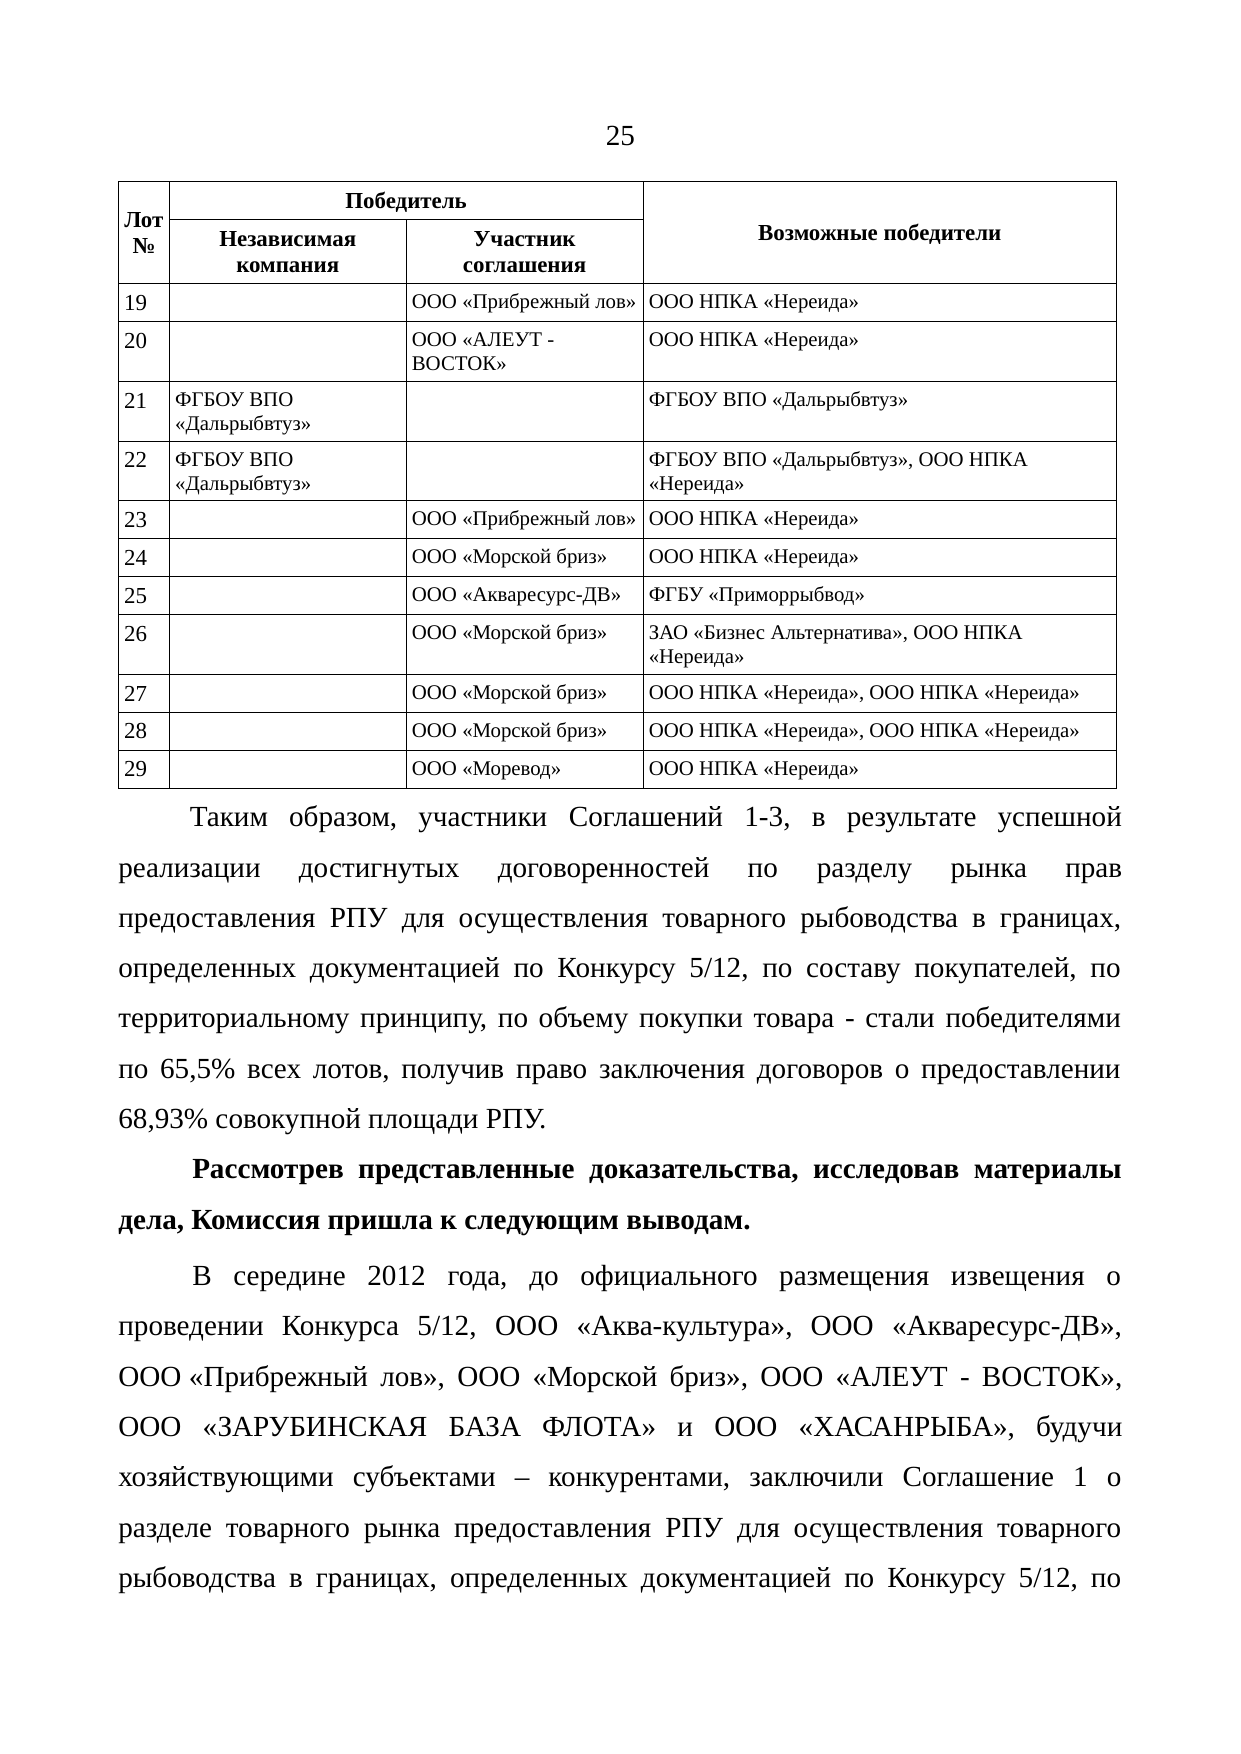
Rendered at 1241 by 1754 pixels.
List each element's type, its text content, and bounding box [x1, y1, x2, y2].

table_cell 24 [119, 539, 169, 576]
table_cell ООО НПКА «Нереида» [644, 539, 1116, 576]
table_cell ООО «Морской бриз» [407, 615, 643, 674]
table_cell ООО «Моревод» [407, 751, 643, 787]
table_header Победитель [170, 182, 643, 219]
table_cell [407, 442, 643, 500]
table_cell ООО «Прибрежный лов» [407, 284, 643, 321]
table_cell ООО НПКА «Нереида» [644, 501, 1116, 538]
table_cell ООО «Морской бриз» [407, 539, 643, 576]
table_cell ФГБОУ ВПО «Дальрыбвтуз» [644, 382, 1116, 441]
table_cell ООО НПКА «Нереида», ООО НПКА «Нереида» [644, 713, 1116, 749]
table_header Лот№ [119, 182, 169, 283]
table_cell 20 [119, 322, 169, 381]
text В середине 2012 года, до официального размещения извещения о проведении Конкурса 5/12, ООО «Аква-культура», ООО «Акваресурс-ДВ», ООО «Прибрежный лов», ООО «Морской бриз», ООО «АЛЕУТ - ВОСТОК», ООО «ЗАРУБИНСКАЯ БАЗА ФЛОТА» и ООО «ХАСАНРЫБА», будучи хозяйствующими субъектами – конкурентами, заключили Соглашение 1 о разделе товарного рынка предоставления РПУ для осуществления товарного рыбоводства в границах, определенных документацией по Конкурсу 5/12, по [118, 1258, 1122, 1593]
table_cell 19 [119, 284, 169, 321]
table_cell ФГБОУ ВПО «Дальрыбвтуз», ООО НПКА «Нереида» [644, 442, 1116, 500]
table_cell 28 [119, 713, 169, 749]
table_cell ФГБОУ ВПО «Дальрыбвтуз» [170, 382, 406, 441]
table_cell ООО НПКА «Нереида» [644, 322, 1116, 381]
table_cell 25 [119, 577, 169, 614]
table_cell ООО НПКА «Нереида» [644, 751, 1116, 787]
table_cell [170, 577, 406, 614]
table_cell Участник соглашения [407, 220, 643, 283]
table_cell 21 [119, 382, 169, 441]
table_header Возможные победители [644, 182, 1116, 283]
table_cell ООО «Прибрежный лов» [407, 501, 643, 538]
table_cell 27 [119, 675, 169, 712]
table_cell [170, 322, 406, 381]
table_cell [170, 501, 406, 538]
table_cell 26 [119, 615, 169, 674]
table_cell ФГБУ «Приморрыбвод» [644, 577, 1116, 614]
table_cell 29 [119, 751, 169, 787]
table_cell 22 [119, 442, 169, 500]
table_cell [170, 539, 406, 576]
table_cell [170, 284, 406, 321]
table_cell [170, 675, 406, 712]
table_cell ООО «Морской бриз» [407, 675, 643, 712]
table_cell ООО «Акваресурс-ДВ» [407, 577, 643, 614]
table_cell ЗАО «Бизнес Альтернатива», ООО НПКА «Нереида» [644, 615, 1116, 674]
table_cell ООО «Морской бриз» [407, 713, 643, 749]
table_cell ООО «АЛЕУТ - ВОСТОК» [407, 322, 643, 381]
table_cell [170, 713, 406, 749]
text Таким образом, участники Соглашений 1-3, в результате успешной реализации достигнутых договоренностей по разделу рынка прав предоставления РПУ для осуществления товарного рыбоводства в границах, определенных документацией по Конкурсу 5/12, по составу покупателей, по территориальному принципу, по объему покупки товара - стали победителями по 65,5% всех лотов, получив право заключения договоров о предоставлении 68,93% совокупной площади РПУ. [118, 799, 1122, 1135]
table_cell ООО НПКА «Нереида» [644, 284, 1116, 321]
table_cell ООО НПКА «Нереида», ООО НПКА «Нереида» [644, 675, 1116, 712]
table_cell Независимая компания [170, 220, 406, 283]
table_cell 23 [119, 501, 169, 538]
text Рассмотрев представленные доказательства, исследовав материалы дела, Комиссия пришла к следующим выводам. [118, 1152, 1122, 1235]
table_cell [170, 615, 406, 674]
table_cell [170, 751, 406, 787]
table_cell [407, 382, 643, 441]
table_cell ФГБОУ ВПО «Дальрыбвтуз» [170, 442, 406, 500]
